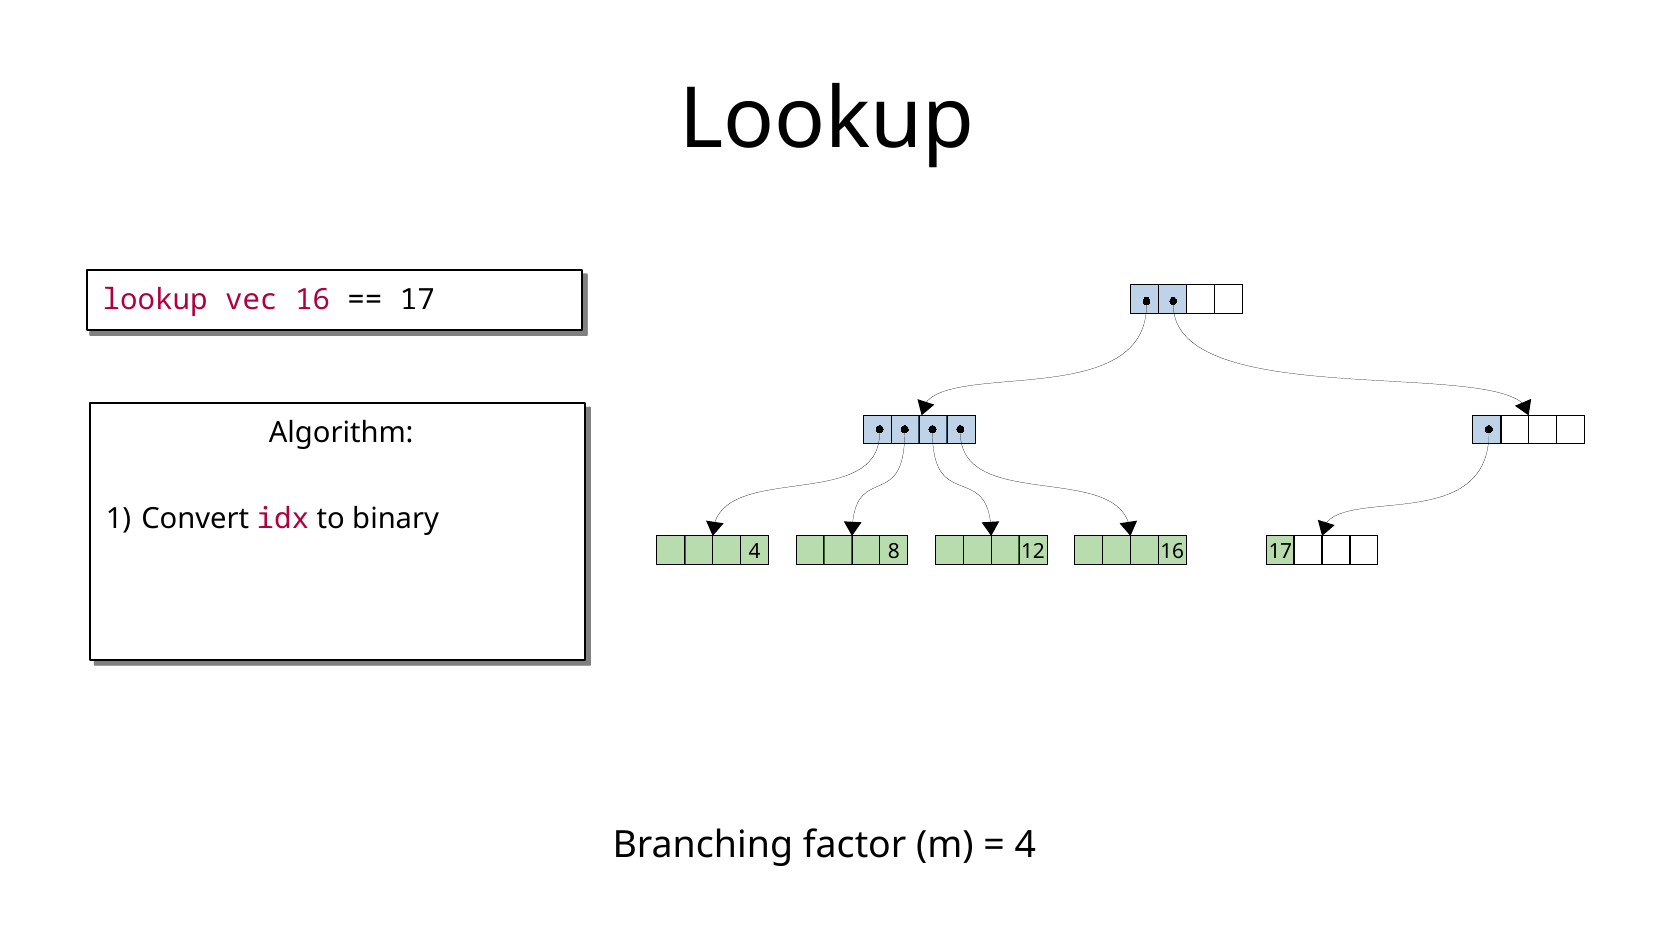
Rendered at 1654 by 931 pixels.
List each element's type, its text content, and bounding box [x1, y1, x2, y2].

text_box 8 [880, 535, 908, 565]
text_box 17 [1266, 535, 1293, 565]
text_box 4 [741, 535, 769, 565]
text_box [656, 535, 741, 565]
text_box [863, 415, 976, 444]
title Lookup [82, 37, 1571, 193]
text_box Algorithm: Convert idx to binary [90, 402, 586, 661]
text_box [796, 535, 880, 565]
text_box [1472, 415, 1500, 444]
text_box [1074, 535, 1159, 565]
text_box 16 [1159, 535, 1187, 565]
text_box lookup vec 16 == 17 [86, 270, 582, 331]
text_box Branching factor (m) = 4 [597, 810, 1057, 886]
text_box [935, 535, 1020, 565]
text_box [1130, 284, 1187, 314]
text_box 12 [1020, 535, 1048, 565]
